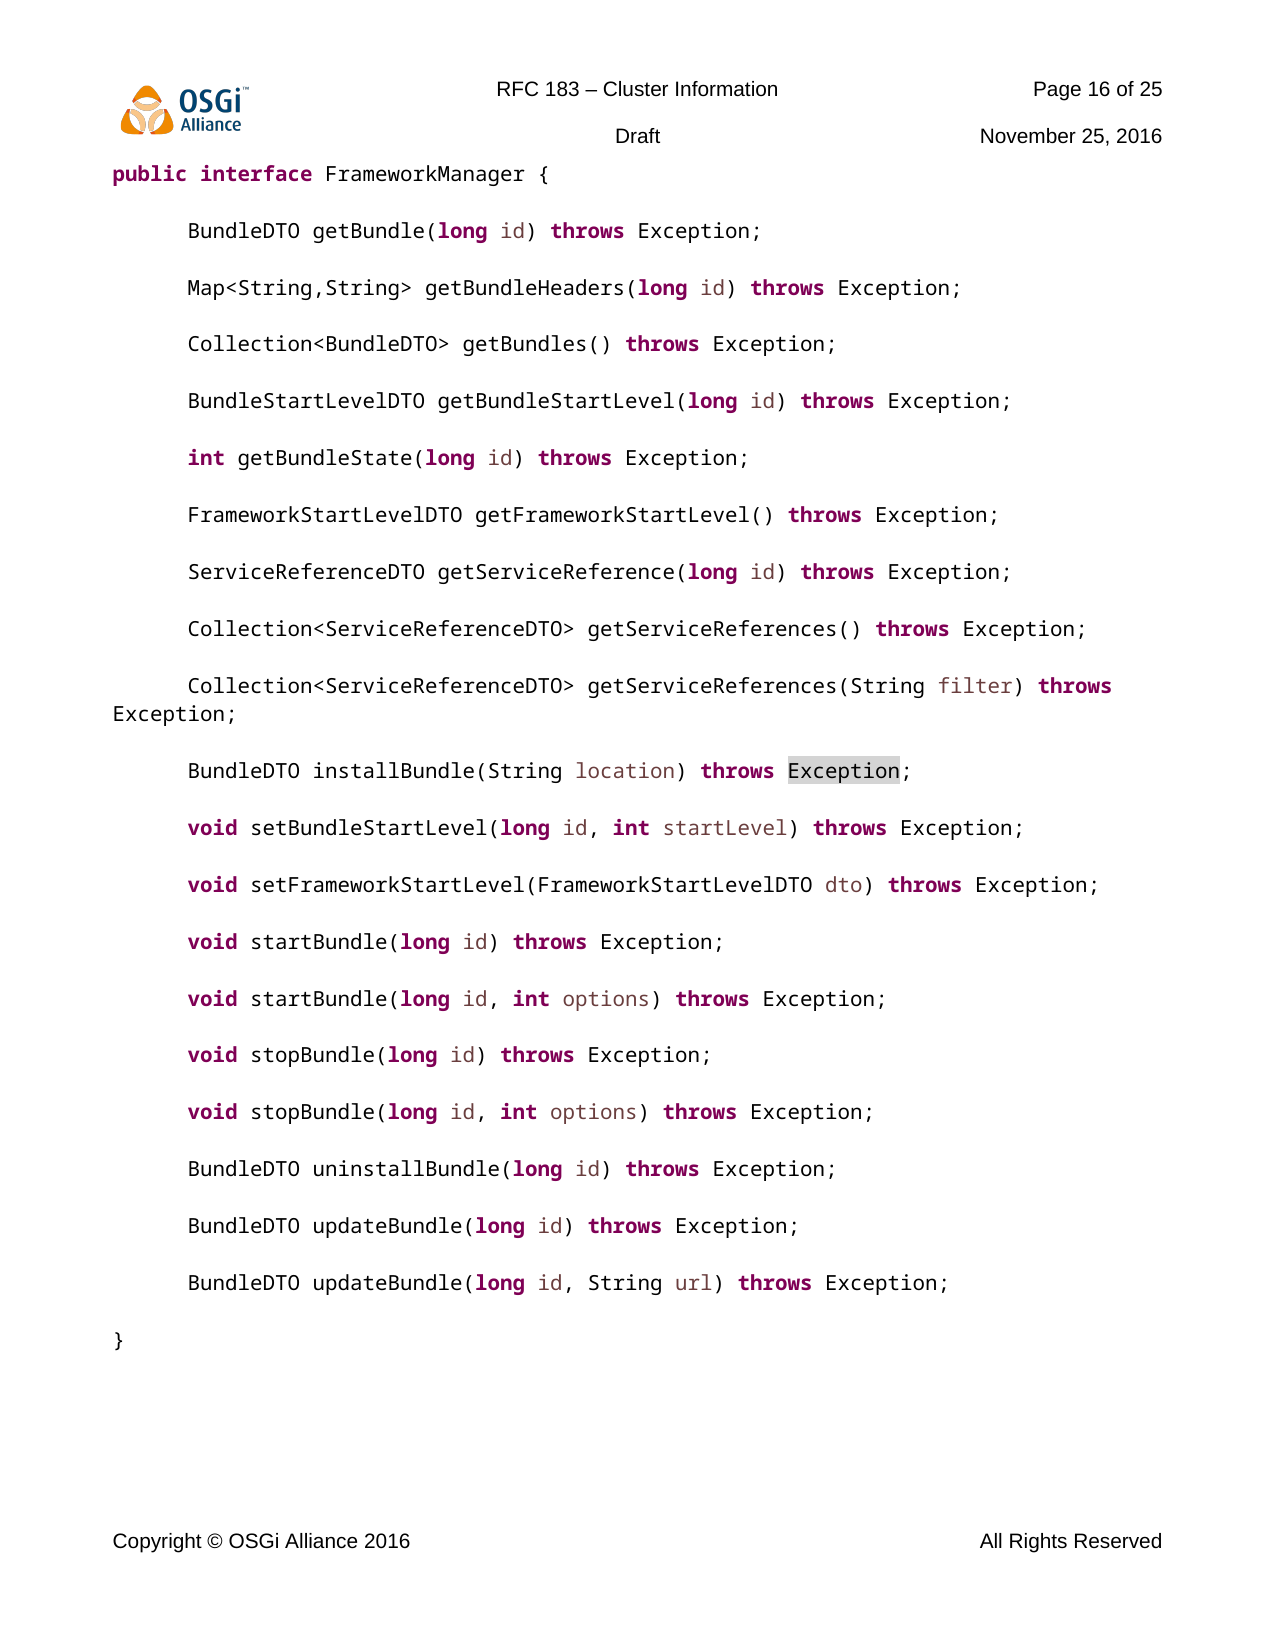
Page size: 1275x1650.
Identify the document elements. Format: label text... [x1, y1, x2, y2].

text BundleDTO getBundle(long id) throws Exception; [112, 216, 1162, 244]
text FrameworkStartLevelDTO getFrameworkStartLevel() throws Exception; [112, 500, 1162, 529]
text Collection<ServiceReferenceDTO> getServiceReferences() throws Exception; [112, 614, 1162, 642]
text void stopBundle(long id, int options) throws Exception; [112, 1097, 1162, 1126]
text Collection<ServiceReferenceDTO> getServiceReferences(String filter) throws Exception; [112, 671, 1162, 728]
text Collection<BundleDTO> getBundles() throws Exception; [112, 329, 1162, 358]
text void startBundle(long id, int options) throws Exception; [112, 984, 1162, 1012]
text BundleStartLevelDTO getBundleStartLevel(long id) throws Exception; [112, 386, 1162, 415]
text ServiceReferenceDTO getServiceReference(long id) throws Exception; [112, 557, 1162, 586]
text } [112, 1325, 1162, 1353]
text public interface FrameworkManager { [112, 159, 1162, 187]
text BundleDTO updateBundle(long id) throws Exception; [112, 1211, 1162, 1239]
text Map<String,String> getBundleHeaders(long id) throws Exception; [112, 273, 1162, 301]
text void setFrameworkStartLevel(FrameworkStartLevelDTO dto) throws Exception; [112, 870, 1162, 898]
text void setBundleStartLevel(long id, int startLevel) throws Exception; [112, 813, 1162, 841]
text void stopBundle(long id) throws Exception; [112, 1041, 1162, 1069]
text int getBundleState(long id) throws Exception; [112, 443, 1162, 472]
picture [113, 78, 257, 142]
text BundleDTO uninstallBundle(long id) throws Exception; [112, 1154, 1162, 1183]
text BundleDTO updateBundle(long id, String url) throws Exception; [112, 1268, 1162, 1296]
text void startBundle(long id) throws Exception; [112, 927, 1162, 955]
text BundleDTO installBundle(String location) throws Exception; [112, 756, 1162, 784]
